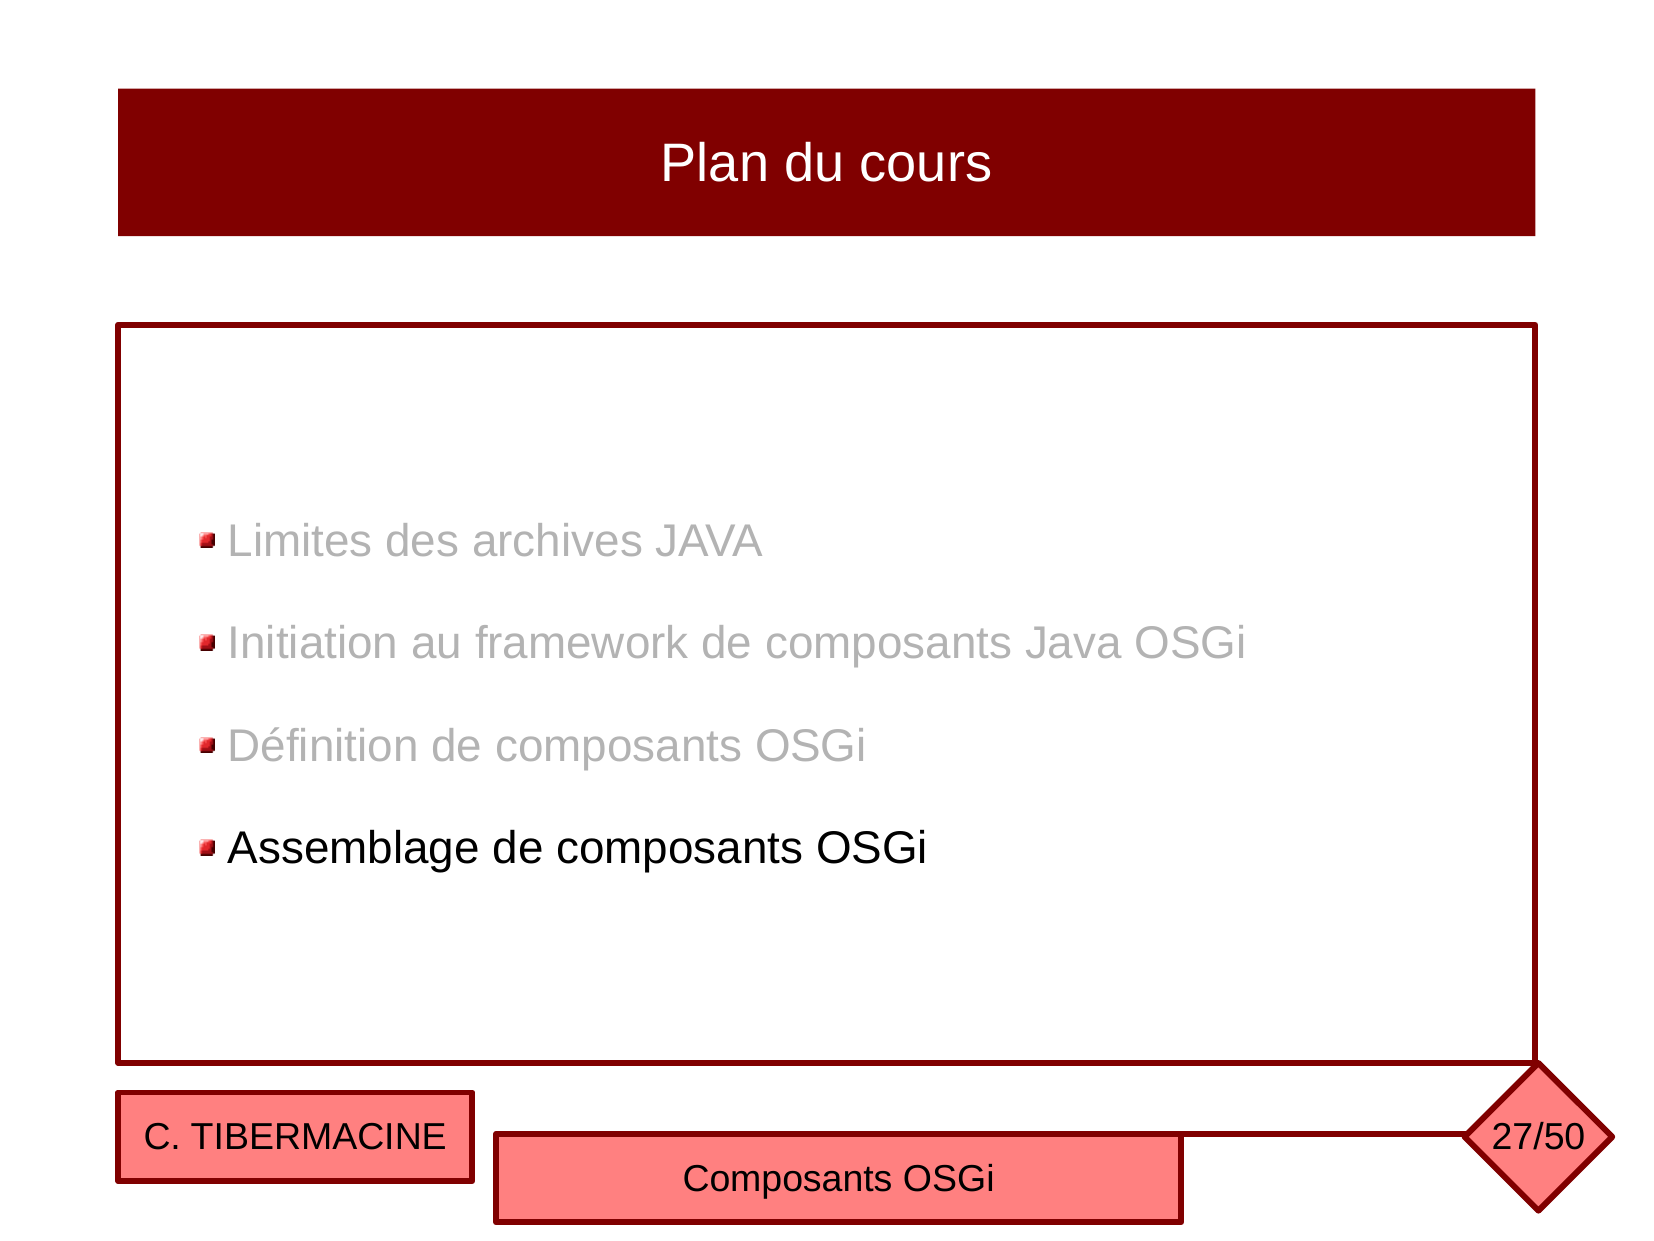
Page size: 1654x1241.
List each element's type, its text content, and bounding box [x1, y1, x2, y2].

picture [199, 839, 215, 856]
text_box <numéro>/50 [1476, 1107, 1601, 1207]
text_box Composants OSGi [496, 1133, 1182, 1223]
picture [199, 532, 215, 548]
text_box Plan du cours [118, 88, 1536, 237]
text_box Limites des archives JAVA Initiation au framework de composants Java OSGi Définition de composants OSGi Assemblage de composants OSGi [118, 324, 1536, 1063]
text_box C. TIBERMACINE [118, 1092, 473, 1182]
text_box [1494, 1062, 1583, 1107]
picture [199, 737, 215, 753]
text_box [1464, 1125, 1476, 1149]
text_box [1601, 1125, 1613, 1149]
picture [199, 634, 215, 651]
